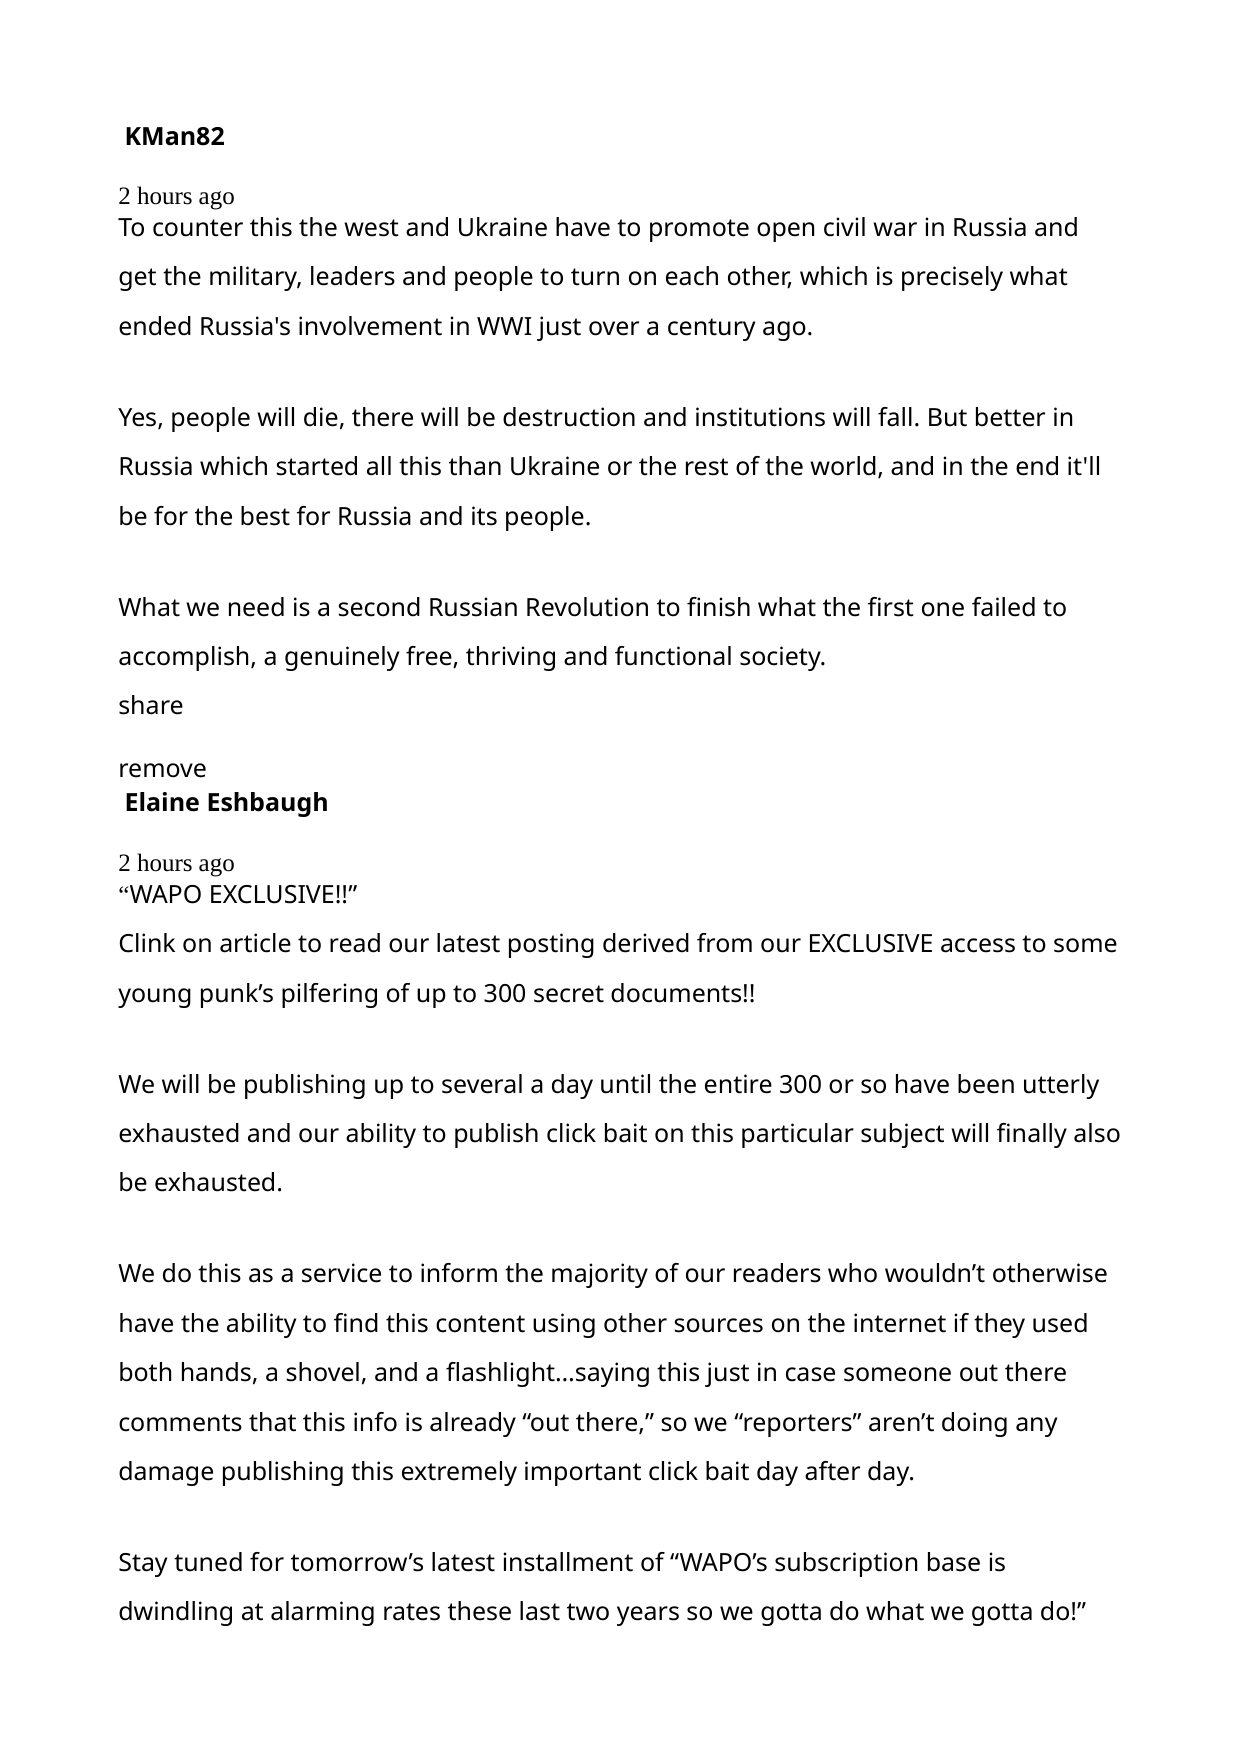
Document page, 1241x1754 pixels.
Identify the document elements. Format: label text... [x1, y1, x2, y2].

text What we need is a second Russian Revolution to finish what the first one failed to accomplish, a genuinely free, thriving and functional society. [118, 589, 1122, 673]
text To counter this the west and Ukraine have to promote open civil war in Russia and get the military, leaders and people to turn on each other, which is precisely what ended Russia's involvement in WWI just over a century ago. [118, 210, 1122, 342]
text Yes, people will die, there will be destruction and institutions will fall. But better in Russia which started all this than Ukraine or the rest of the world, and in the end it'll be for the best for Russia and its people. [118, 399, 1122, 532]
text KMan82 [124, 118, 1122, 152]
text We will be publishing up to several a day until the entire 300 or so have been utterly exhausted and our ability to publish click bait on this particular subject will finally also be exhausted. [118, 1066, 1122, 1199]
text 2 hours ago [118, 848, 1122, 876]
text “WAPO EXCLUSIVE!!” [118, 876, 1122, 911]
text 2 hours ago [118, 181, 1122, 210]
text share [118, 688, 1122, 722]
text Elaine Eshbaugh [124, 785, 1122, 819]
text Clink on article to read our latest posting derived from our EXCLUSIVE access to some young punk’s pilfering of up to 300 secret documents!! [118, 926, 1122, 1009]
text We do this as a service to inform the majority of our readers who wouldn’t otherwise have the ability to find this content using other sources on the internet if they used both hands, a shovel, and a flashlight…saying this just in case someone out there comments that this info is already “out there,” so we “reporters” aren’t doing any damage publishing this extremely important click bait day after day. [118, 1256, 1122, 1488]
text Stay tuned for tomorrow’s latest installment of “WAPO’s subscription base is dwindling at alarming rates these last two years so we gotta do what we gotta do!” [118, 1544, 1122, 1628]
text remove [118, 751, 1122, 785]
